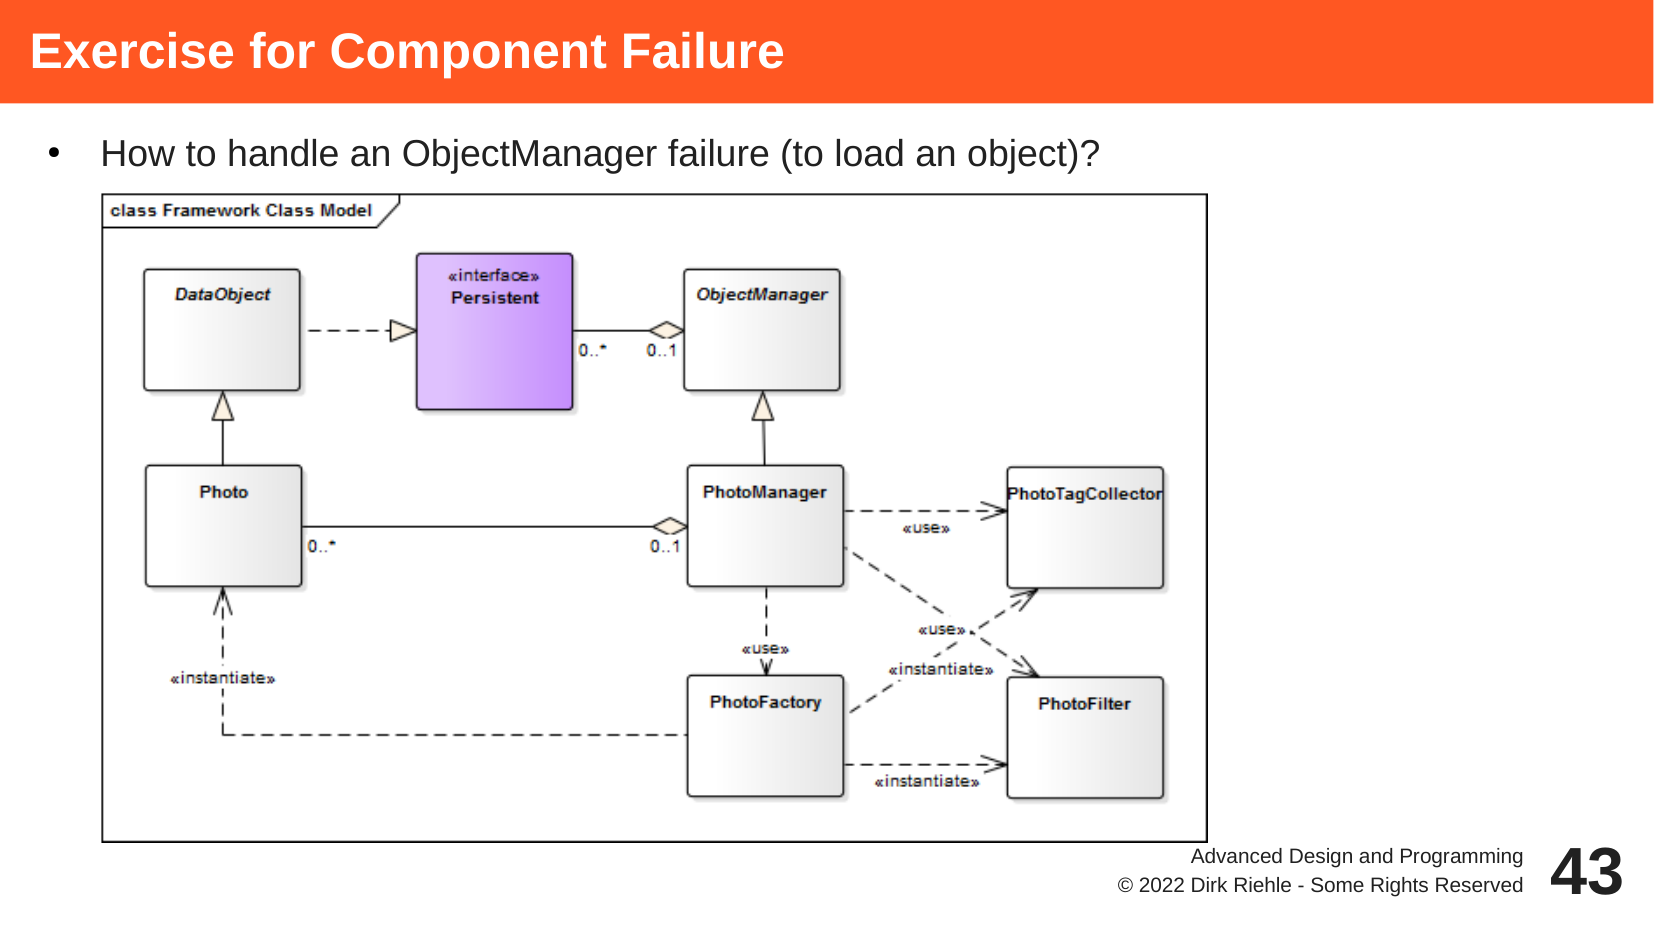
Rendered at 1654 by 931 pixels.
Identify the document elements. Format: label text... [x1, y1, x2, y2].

title Exercise for Component Failure [0, 0, 1654, 104]
picture [100, 192, 1208, 843]
list How to handle an ObjectManager failure (to load an object)? [29, 132, 1625, 813]
